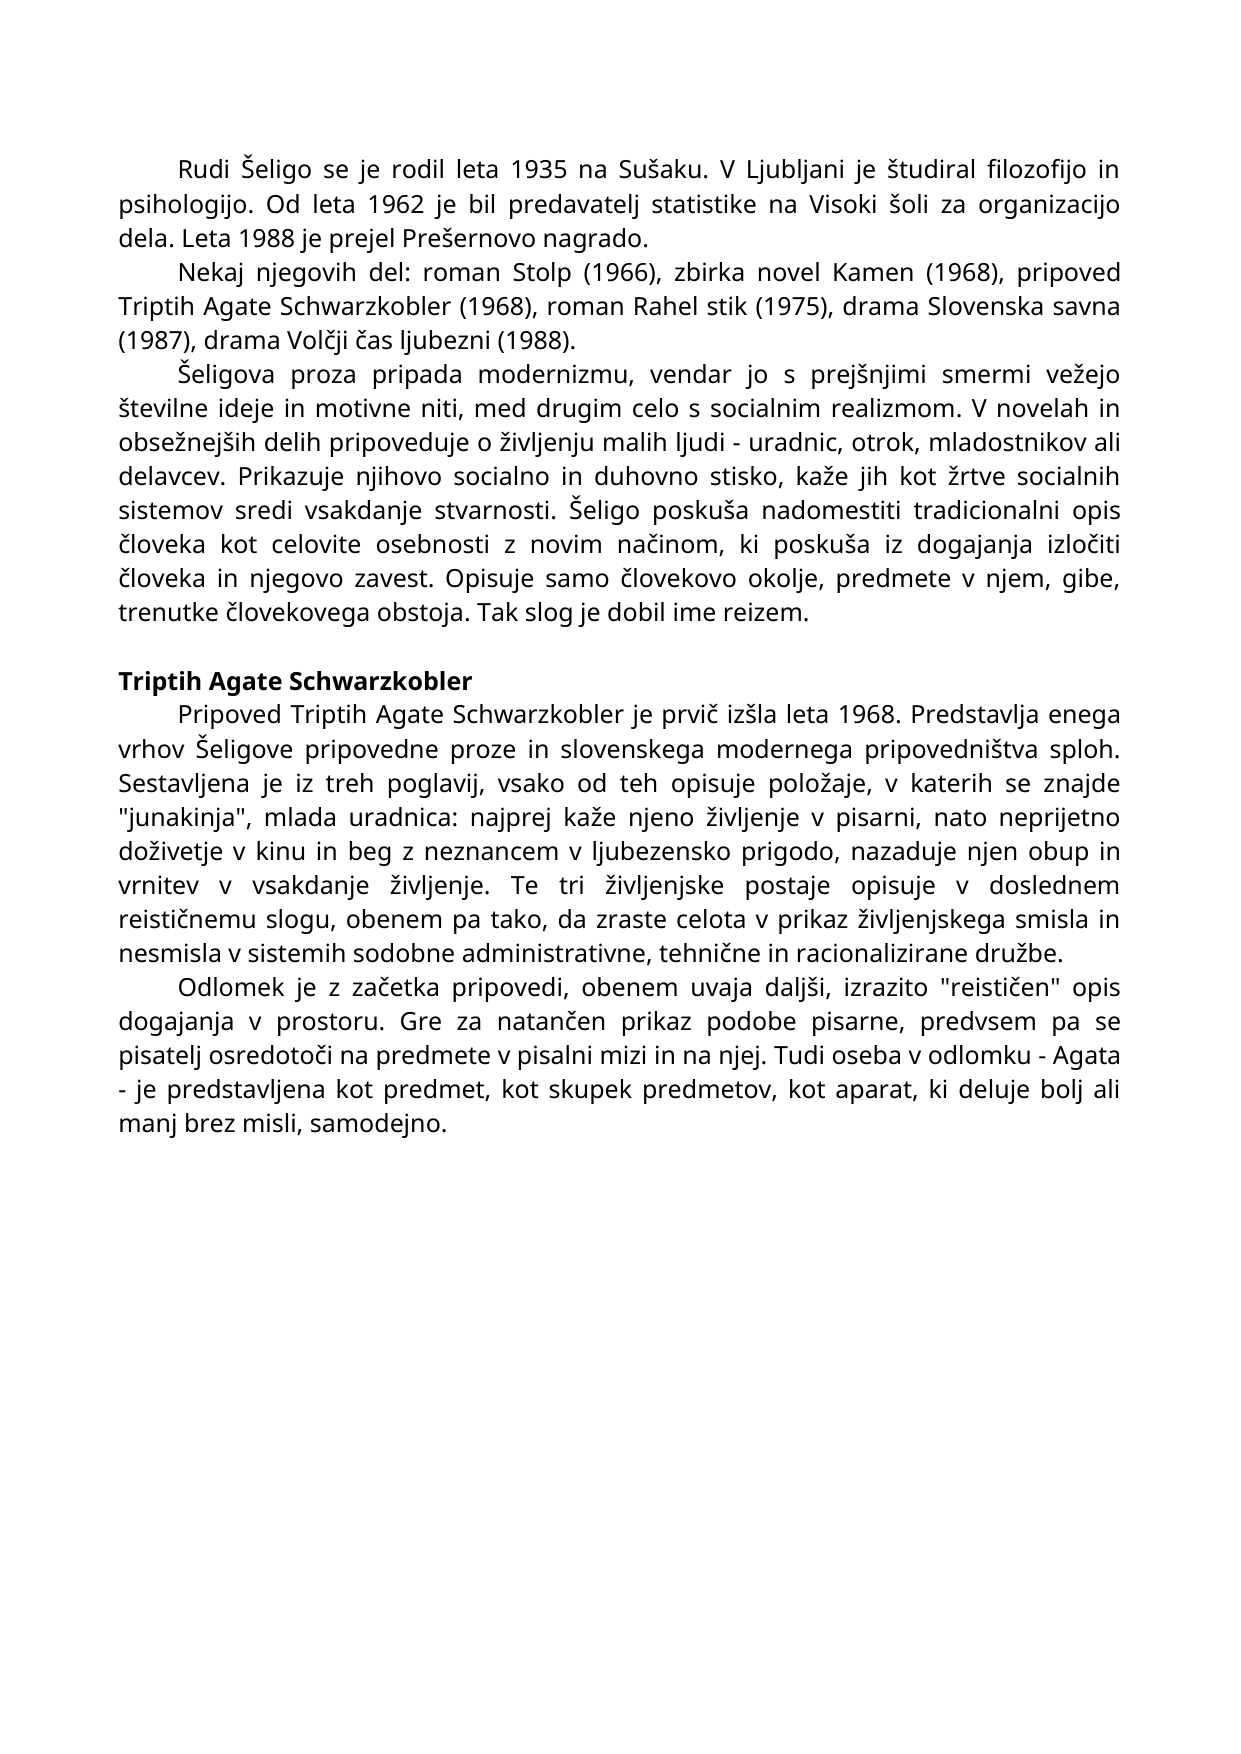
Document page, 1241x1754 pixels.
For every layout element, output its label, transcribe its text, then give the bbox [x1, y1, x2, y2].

text Nekaj njegovih del: roman Stolp (1966), zbirka novel Kamen (1968), pripoved Triptih Agate Schwarzkobler (1968), roman Rahel stik (1975), drama Slovenska savna (1987), drama Volčji čas ljubezni (1988). [118, 254, 1122, 357]
text Odlomek je z začetka pripovedi, obenem uvaja daljši, izrazito "reističen" opis dogajanja v prostoru. Gre za natančen prikaz podobe pisarne, predvsem pa se pisatelj osredotoči na predmete v pisalni mizi in na njej. Tudi oseba v odlomku - Agata - je predstavljena kot predmet, kot skupek predmetov, kot aparat, ki deluje bolj ali manj brez misli, samodejno. [118, 970, 1122, 1140]
text Rudi Šeligo se je rodil leta 1935 na Sušaku. V Ljubljani je študiral filozofijo in psihologijo. Od leta 1962 je bil predavatelj statistike na Visoki šoli za organizacijo dela. Leta 1988 je prejel Prešernovo nagrado. [118, 152, 1122, 254]
text Pripoved Triptih Agate Schwarzkobler je prvič izšla leta 1968. Predstavlja enega vrhov Šeligove pripovedne proze in slovenskega modernega pripovedništva sploh. Sestavljena je iz treh poglavij, vsako od teh opisuje položaje, v katerih se znajde "junakinja", mlada uradnica: najprej kaže njeno življenje v pisarni, nato neprijetno doživetje v kinu in beg z neznancem v ljubezensko prigodo, nazaduje njen obup in vrnitev v vsakdanje življenje. Te tri življenjske postaje opisuje v doslednem reističnemu slogu, obenem pa tako, da zraste celota v prikaz življenjskega smisla in nesmisla v sistemih sodobne administrativne, tehnične in racionalizirane družbe. [118, 697, 1122, 970]
text Šeligova proza pripada modernizmu, vendar jo s prejšnjimi smermi vežejo številne ideje in motivne niti, med drugim celo s socialnim realizmom. V novelah in obsežnejših delih pripoveduje o življenju malih ljudi - uradnic, otrok, mladostnikov ali delavcev. Prikazuje njihovo socialno in duhovno stisko, kaže jih kot žrtve socialnih sistemov sredi vsakdanje stvarnosti. Šeligo poskuša nadomestiti tradicionalni opis človeka kot celovite osebnosti z novim načinom, ki poskuša iz dogajanja izločiti človeka in njegovo zavest. Opisuje samo človekovo okolje, predmete v njem, gibe, trenutke človekovega obstoja. Tak slog je dobil ime reizem. [118, 357, 1122, 629]
text Triptih Agate Schwarzkobler [118, 663, 1122, 697]
